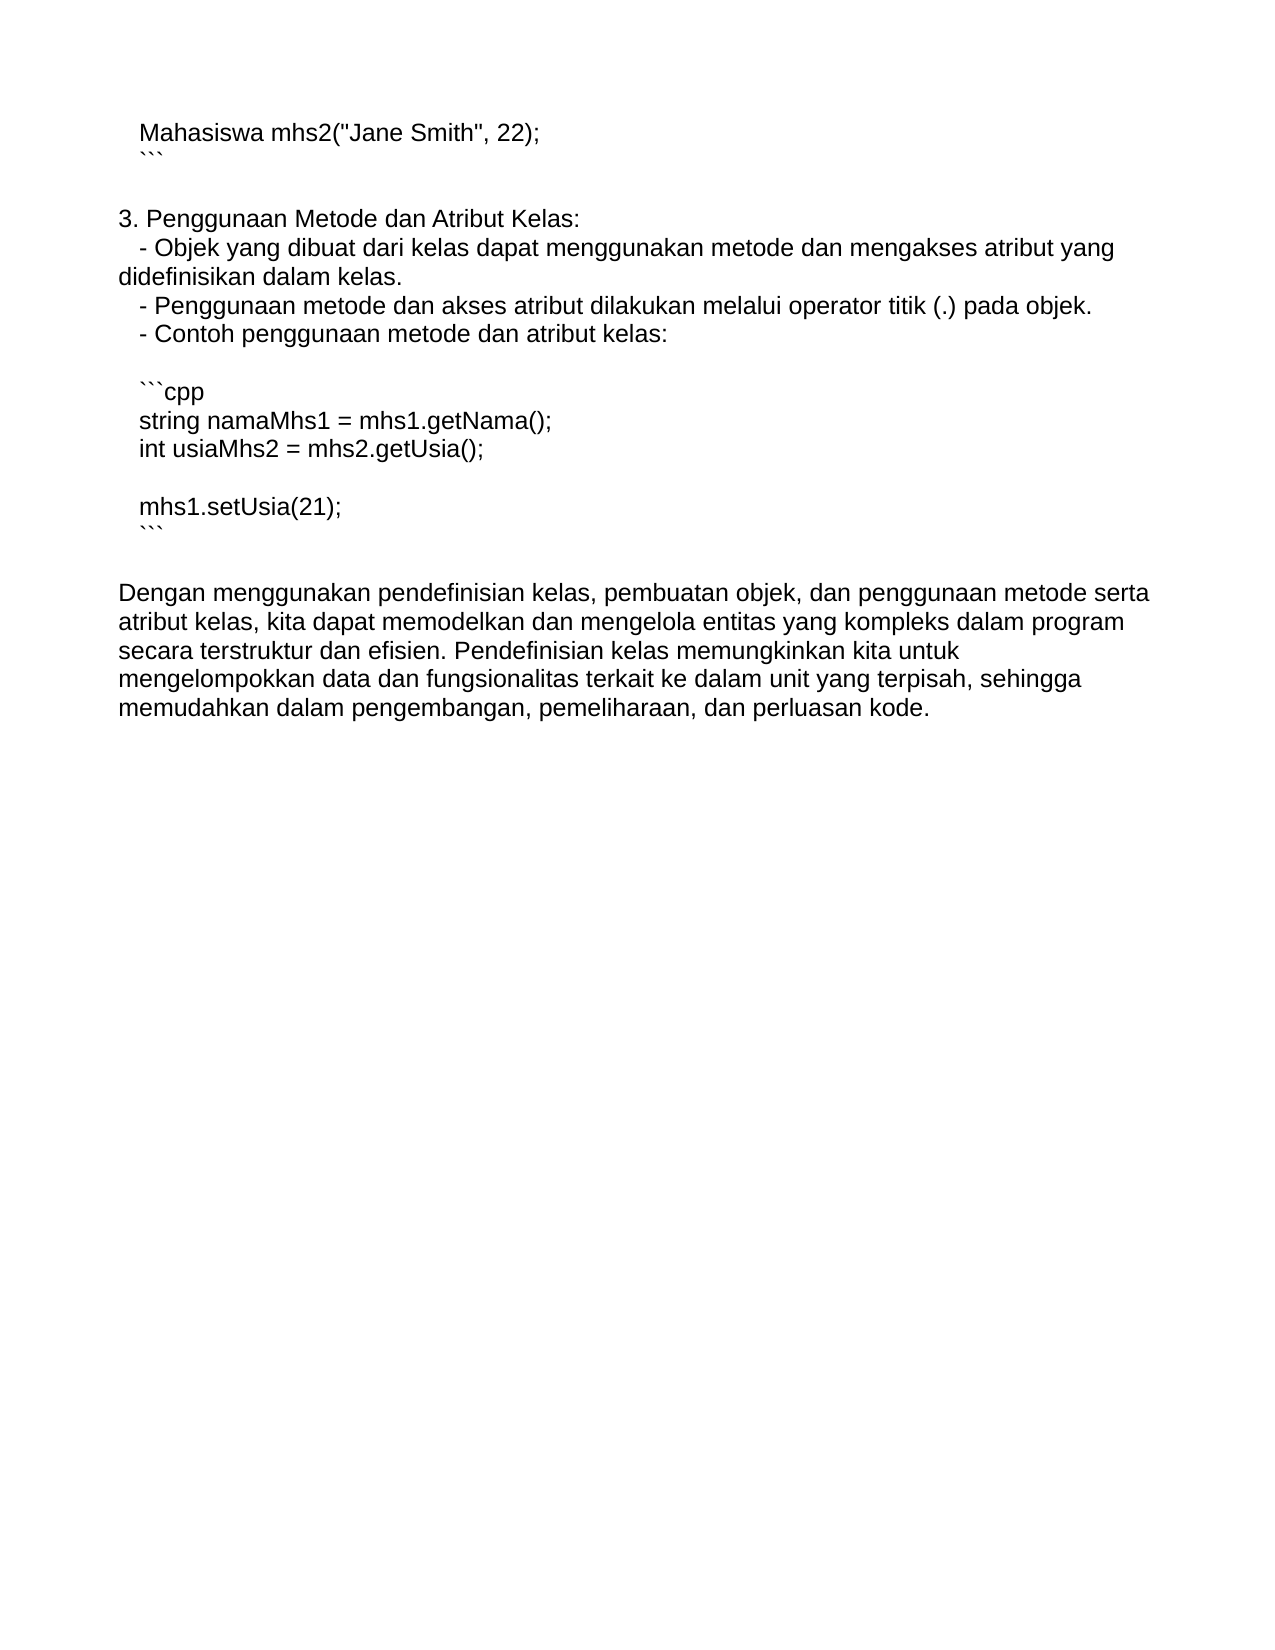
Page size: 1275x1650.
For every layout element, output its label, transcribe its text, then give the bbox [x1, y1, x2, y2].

text mhs1.setUsia(21); [118, 492, 1157, 521]
text string namaMhs1 = mhs1.getNama(); [118, 406, 1157, 434]
text ``` [118, 147, 1157, 176]
text Dengan menggunakan pendefinisian kelas, pembuatan objek, dan penggunaan metode serta atribut kelas, kita dapat memodelkan dan mengelola entitas yang kompleks dalam program secara terstruktur dan efisien. Pendefinisian kelas memungkinkan kita untuk mengelompokkan data dan fungsionalitas terkait ke dalam unit yang terpisah, sehingga memudahkan dalam pengembangan, pemeliharaan, dan perluasan kode. [118, 578, 1157, 722]
text Mahasiswa mhs2("Jane Smith", 22); [118, 118, 1157, 147]
text ```cpp [118, 377, 1157, 406]
text - Contoh penggunaan metode dan atribut kelas: [118, 319, 1157, 348]
text ``` [118, 521, 1157, 549]
text 3. Penggunaan Metode dan Atribut Kelas: [118, 204, 1157, 233]
text int usiaMhs2 = mhs2.getUsia(); [118, 434, 1157, 463]
text - Objek yang dibuat dari kelas dapat menggunakan metode dan mengakses atribut yang didefinisikan dalam kelas. [118, 233, 1157, 291]
text - Penggunaan metode dan akses atribut dilakukan melalui operator titik (.) pada objek. [118, 291, 1157, 319]
